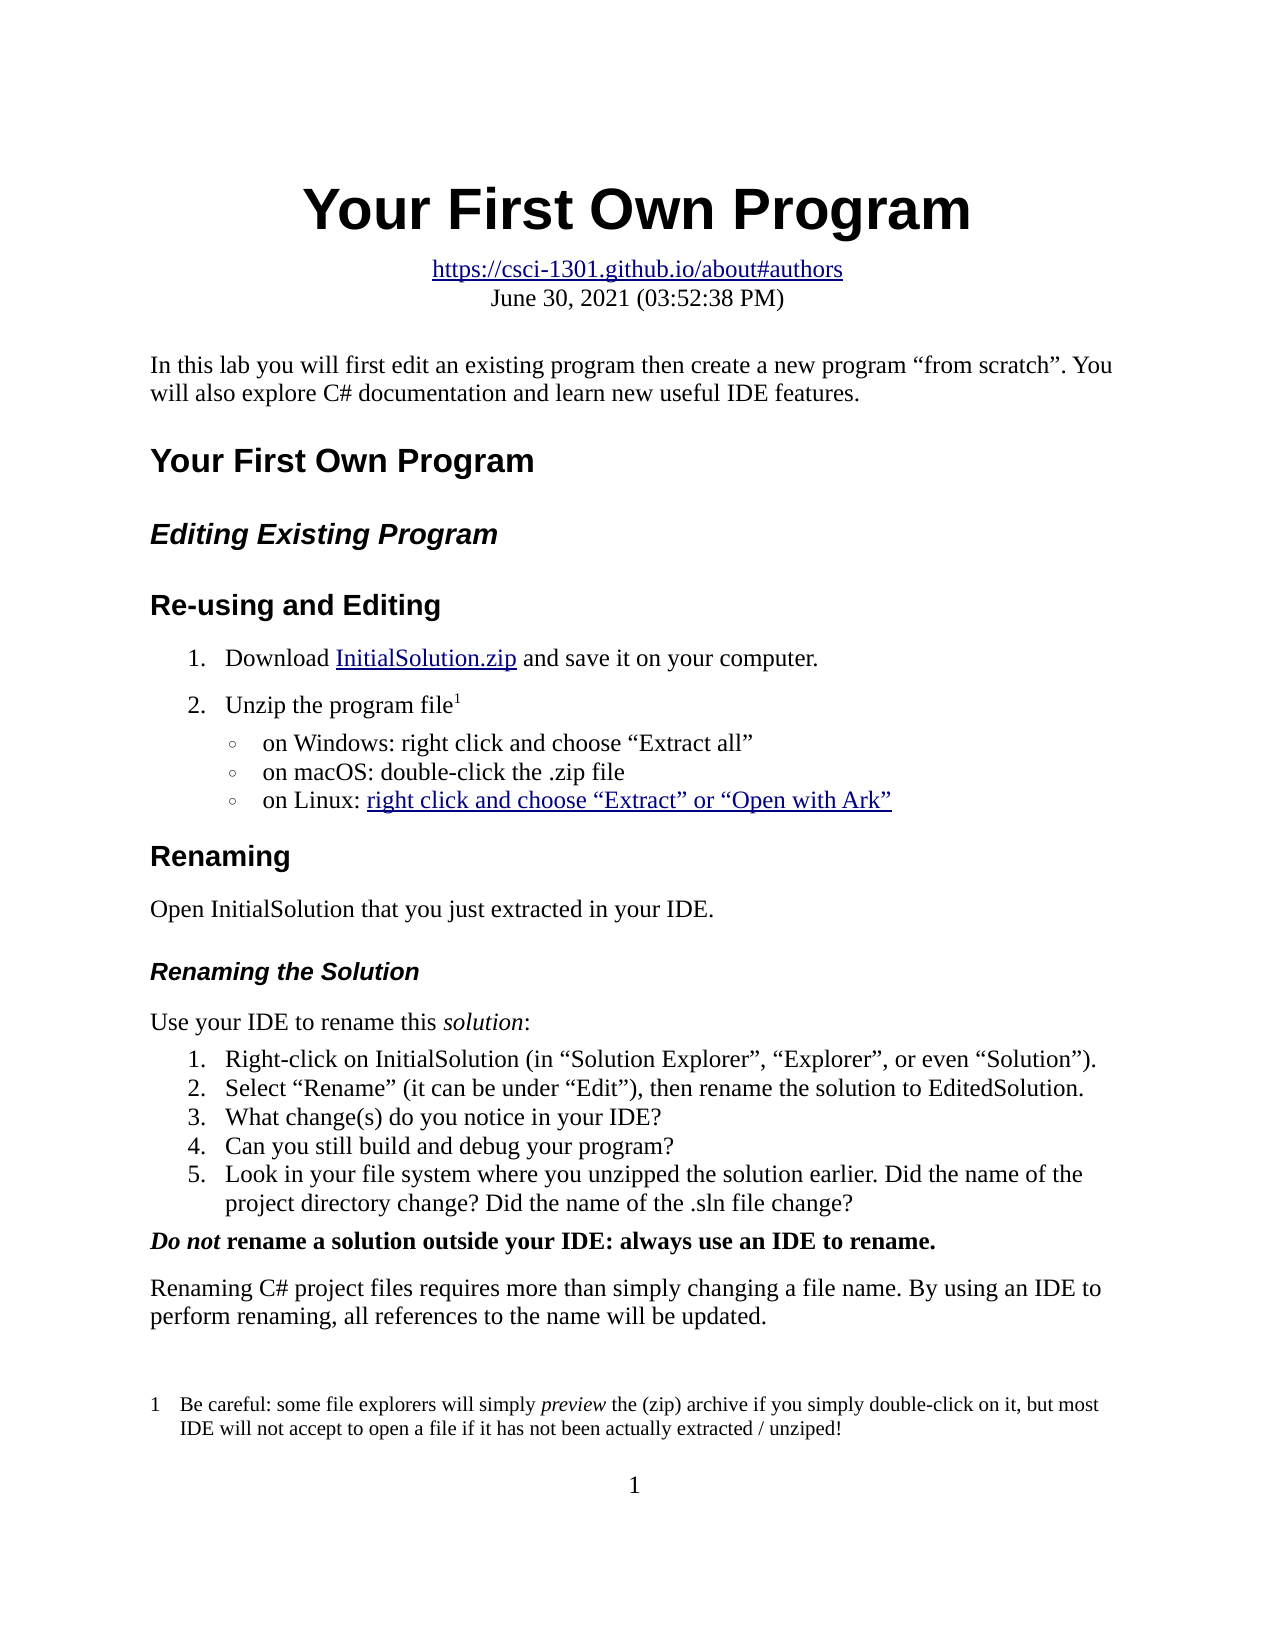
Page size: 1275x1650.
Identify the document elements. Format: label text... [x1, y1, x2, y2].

list Right-click on InitialSolution (in “Solution Explorer”, “Explorer”, or even “Solution”). [187, 1044, 1125, 1073]
list Download InitialSolution.zip and save it on your computer. [187, 643, 1125, 672]
subtitle Your First Own Program [150, 441, 1125, 480]
text Open InitialSolution that you just extracted in your IDE. [150, 894, 1125, 923]
text https://csci-1301.github.io/about#authors [150, 254, 1125, 283]
text Do not rename a solution outside your IDE: always use an IDE to rename. [150, 1226, 1125, 1255]
list on Windows: right click and choose “Extract all” [225, 728, 1125, 757]
text Renaming C# project files requires more than simply changing a file name. By using an IDE to perform renaming, all references to the name will be updated. [150, 1273, 1125, 1330]
subtitle Re-using and Editing [150, 588, 1125, 622]
list Unzip the program file [187, 690, 1125, 719]
list What change(s) do you notice in your IDE? [187, 1102, 1125, 1131]
list on macOS: double-click the .zip file [225, 757, 1125, 785]
text Use your IDE to rename this solution: [150, 1007, 1125, 1036]
list Look in your file system where you unzipped the solution earlier. Did the name of the project directory change? Did the name of the .sln file change? [187, 1159, 1125, 1217]
title Your First Own Program [150, 175, 1125, 242]
list Can you still build and debug your program? [187, 1131, 1125, 1159]
list on Linux: right click and choose “Extract” or “Open with Ark” [225, 785, 1125, 814]
list Be careful: some file explorers will simply preview the (zip) archive if you simply double-click on it, but most IDE will not accept to open a file if it has not been actually extracted / unziped! [150, 1392, 1125, 1440]
subtitle Editing Existing Program [150, 517, 1125, 551]
subtitle Renaming [150, 839, 1125, 873]
list Select “Rename” (it can be under “Edit”), then rename the solution to EditedSolution. [187, 1073, 1125, 1102]
text June 30, 2021 (03:52:38 PM) [150, 283, 1125, 312]
text In this lab you will first edit an existing program then create a new program “from scratch”. You will also explore C# documentation and learn new useful IDE features. [150, 350, 1125, 407]
subtitle Renaming the Solution [150, 957, 1125, 985]
